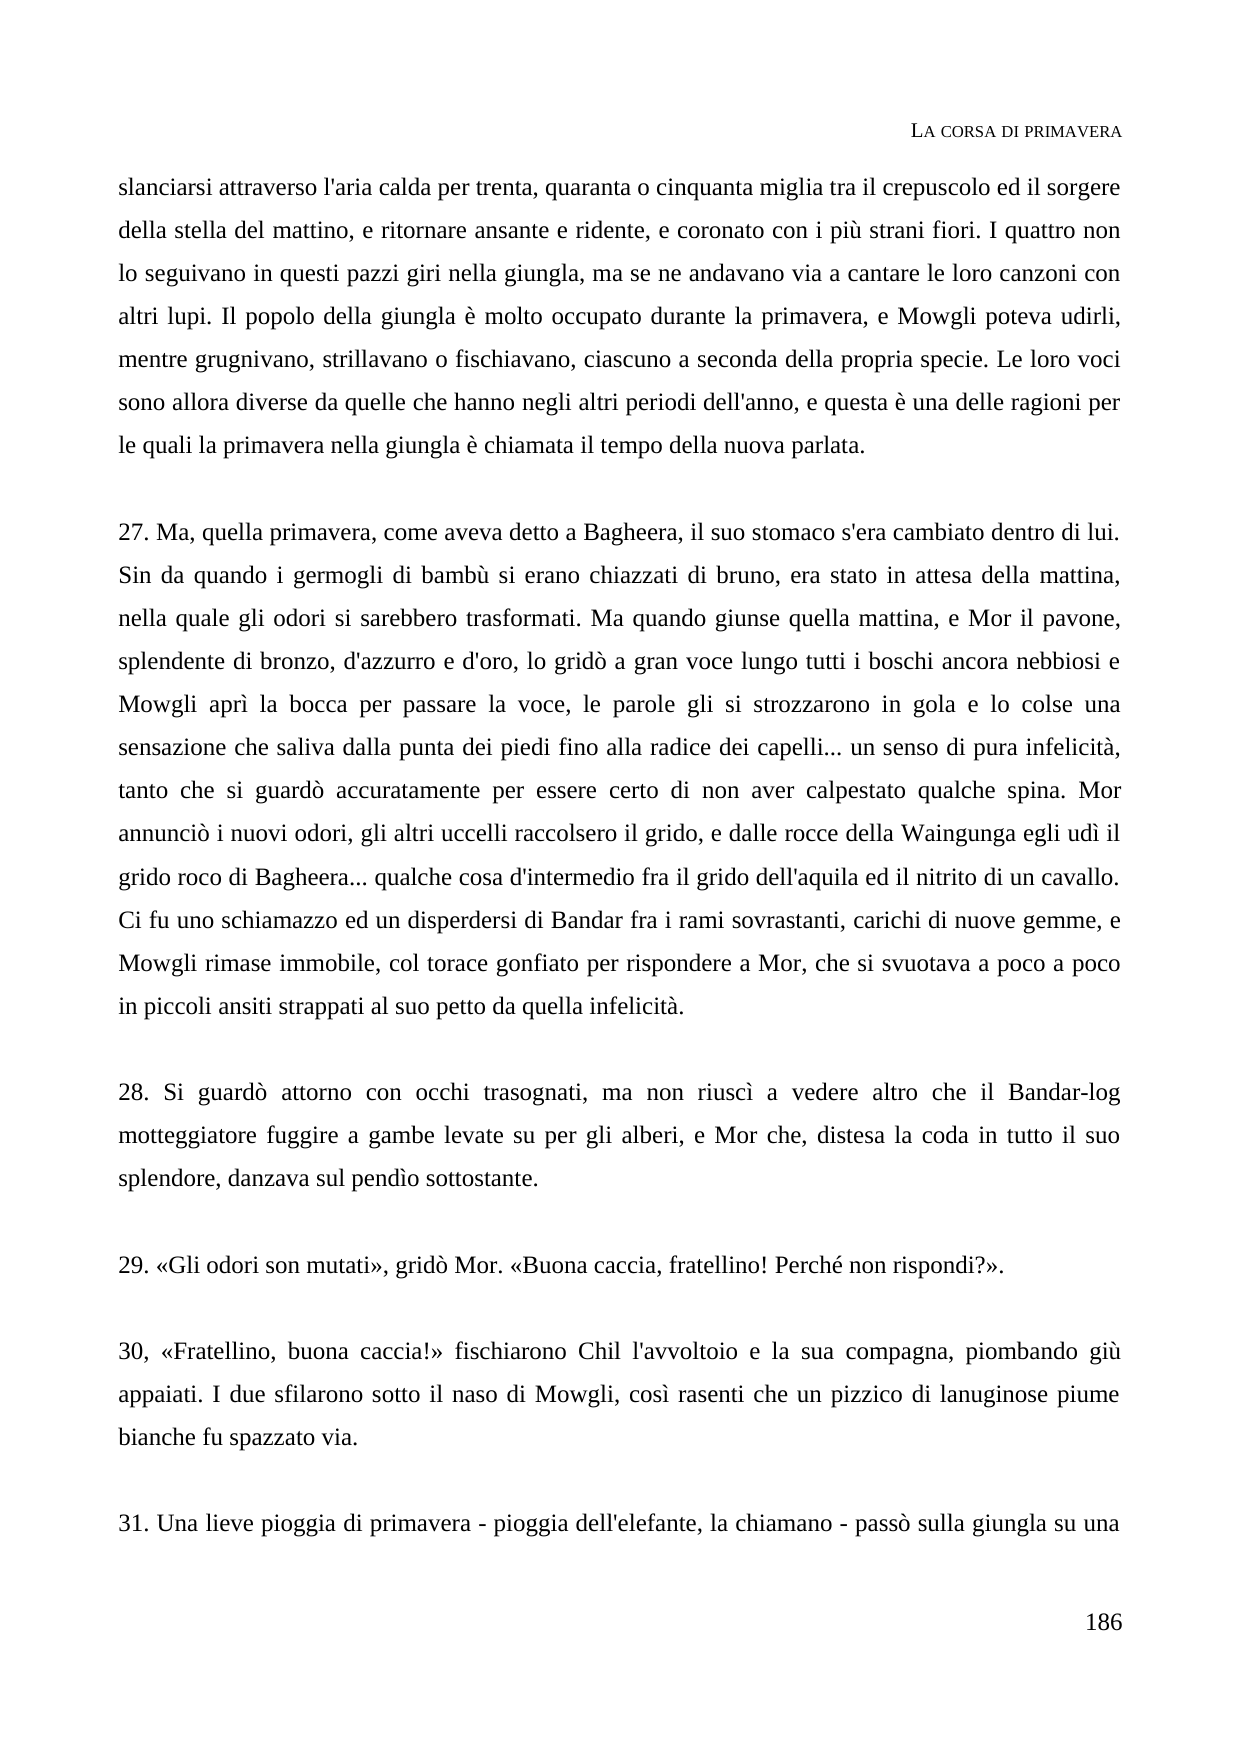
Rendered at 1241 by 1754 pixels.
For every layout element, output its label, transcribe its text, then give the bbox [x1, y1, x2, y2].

text 27. Ma, quella primavera, come aveva detto a Bagheera, il suo stomaco s'era cambiato dentro di lui. Sin da quando i germogli di bambù si erano chiazzati di bruno, era stato in attesa della mattina, nella quale gli odori si sarebbero trasformati. Ma quando giunse quella mattina, e Mor il pavone, splendente di bronzo, d'azzurro e d'oro, lo gridò a gran voce lungo tutti i boschi ancora nebbiosi e Mowgli aprì la bocca per passare la voce, le parole gli si strozzarono in gola e lo colse una sensazione che saliva dalla punta dei piedi fino alla radice dei capelli... un senso di pura infelicità, tanto che si guardò accuratamente per essere certo di non aver calpestato qualche spina. Mor annunciò i nuovi odori, gli altri uccelli raccolsero il grido, e dalle rocce della Waingunga egli udì il grido roco di Bagheera... qualche cosa d'intermedio fra il grido dell'aquila ed il nitrito di un cavallo. Ci fu uno schiamazzo ed un disperdersi di Bandar fra i rami sovrastanti, carichi di nuove gemme, e Mowgli rimase immobile, col torace gonfiato per rispondere a Mor, che si svuotava a poco a poco in piccoli ansiti strappati al suo petto da quella infelicità. [118, 517, 1122, 1020]
text 29. «Gli odori son mutati», gridò Mor. «Buona caccia, fratellino! Perché non rispondi?». [118, 1250, 1122, 1278]
text 30, «Fratellino, buona caccia!» fischiarono Chil l'avvoltoio e la sua compagna, piombando giù appaiati. I due sfilarono sotto il naso di Mowgli, così rasenti che un pizzico di lanuginose piume bianche fu spazzato via. [118, 1336, 1122, 1451]
text 28. Si guardò attorno con occhi trasognati, ma non riuscì a vedere altro che il Bandar-log motteggiatore fuggire a gambe levate su per gli alberi, e Mor che, distesa la coda in tutto il suo splendore, danzava sul pendìo sottostante. [118, 1077, 1122, 1192]
text slanciarsi attraverso l'aria calda per trenta, quaranta o cinquanta miglia tra il crepuscolo ed il sorgere della stella del mattino, e ritornare ansante e ridente, e coronato con i più strani fiori. I quattro non lo seguivano in questi pazzi giri nella giungla, ma se ne andavano via a cantare le loro canzoni con altri lupi. Il popolo della giungla è molto occupato durante la primavera, e Mowgli poteva udirli, mentre grugnivano, strillavano o fischiavano, ciascuno a seconda della propria specie. Le loro voci sono allora diverse da quelle che hanno negli altri periodi dell'anno, e questa è una delle ragioni per le quali la primavera nella giungla è chiamata il tempo della nuova parlata. [118, 172, 1122, 459]
text 31. Una lieve pioggia di primavera - pioggia dell'elefante, la chiamano - passò sulla giungla su una [118, 1508, 1122, 1537]
